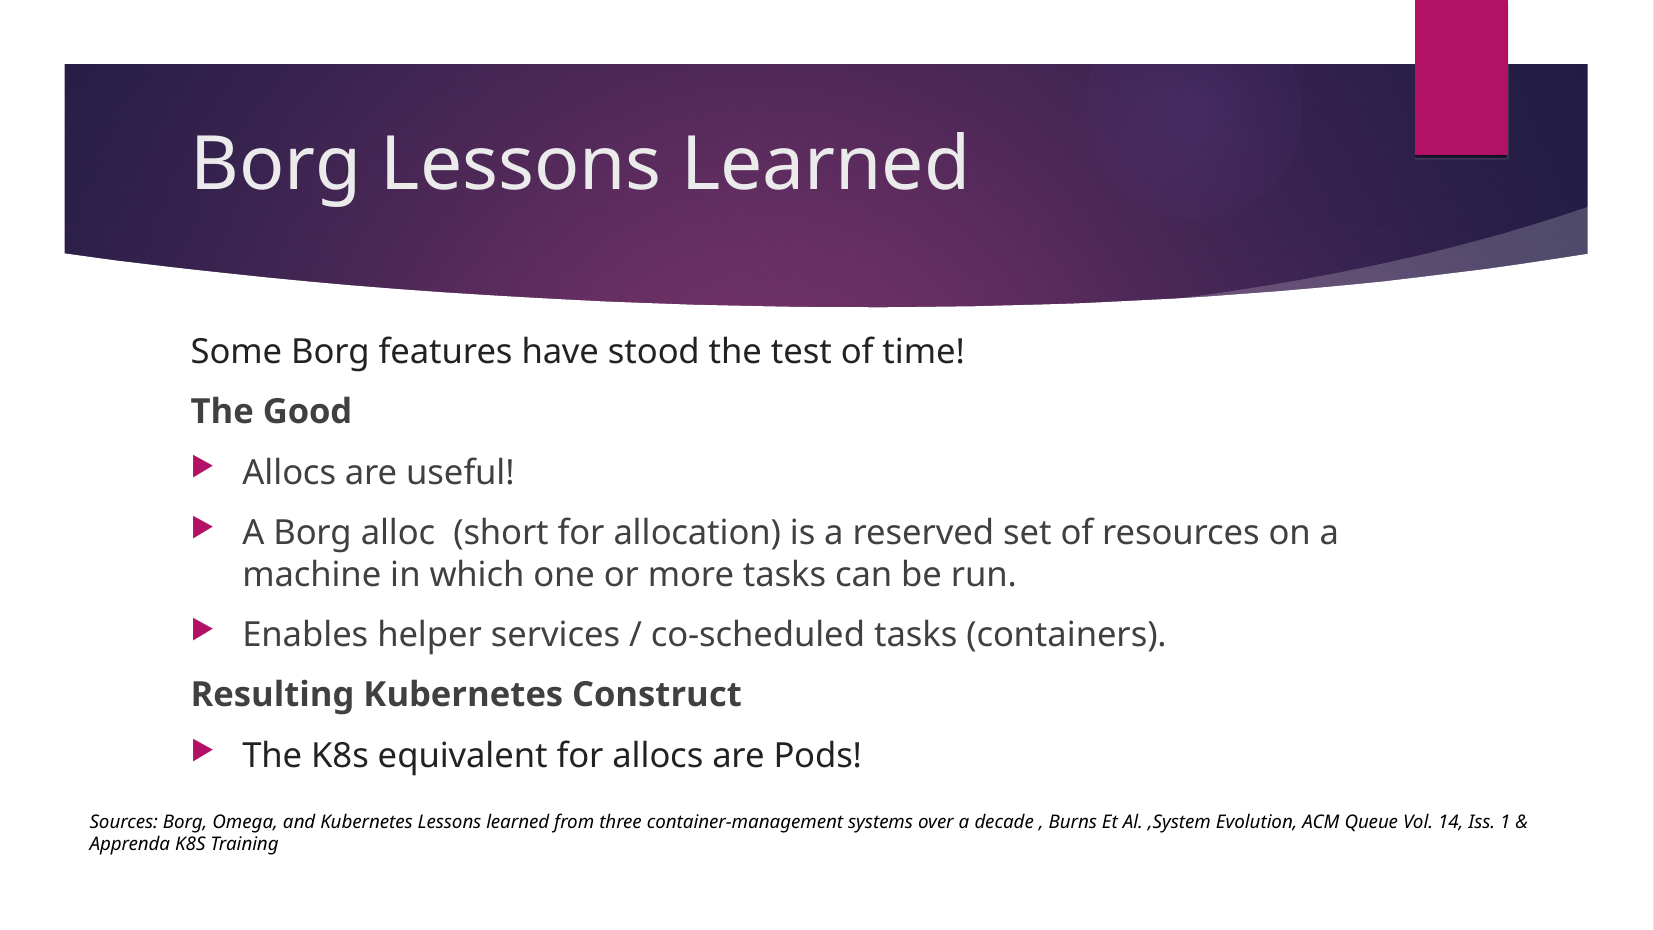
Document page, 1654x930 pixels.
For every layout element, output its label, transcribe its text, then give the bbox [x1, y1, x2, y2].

picture [65, 64, 1587, 307]
text_box Sources: Borg, Omega, and Kubernetes Lessons learned from three container-management systems over a decade , Burns Et Al. ,System Evolution, ACM Queue Vol. 14, Iss. 1 & Apprenda K8S Training [74, 802, 1570, 863]
picture [323, 198, 345, 202]
list Some Borg features have stood the test of time! The Good Allocs are useful! A Borg alloc (short for allocation) is a reserved set of resources on a machine in which one or more tasks can be run. Enables helper services / co-scheduled tasks (containers). Resulting Kubernetes Construct The K8s equivalent for allocs are Pods! [175, 315, 1478, 786]
title Borg Lessons Learned [175, 120, 1478, 198]
list Windows Server Guest OS [1213, 248, 1477, 296]
